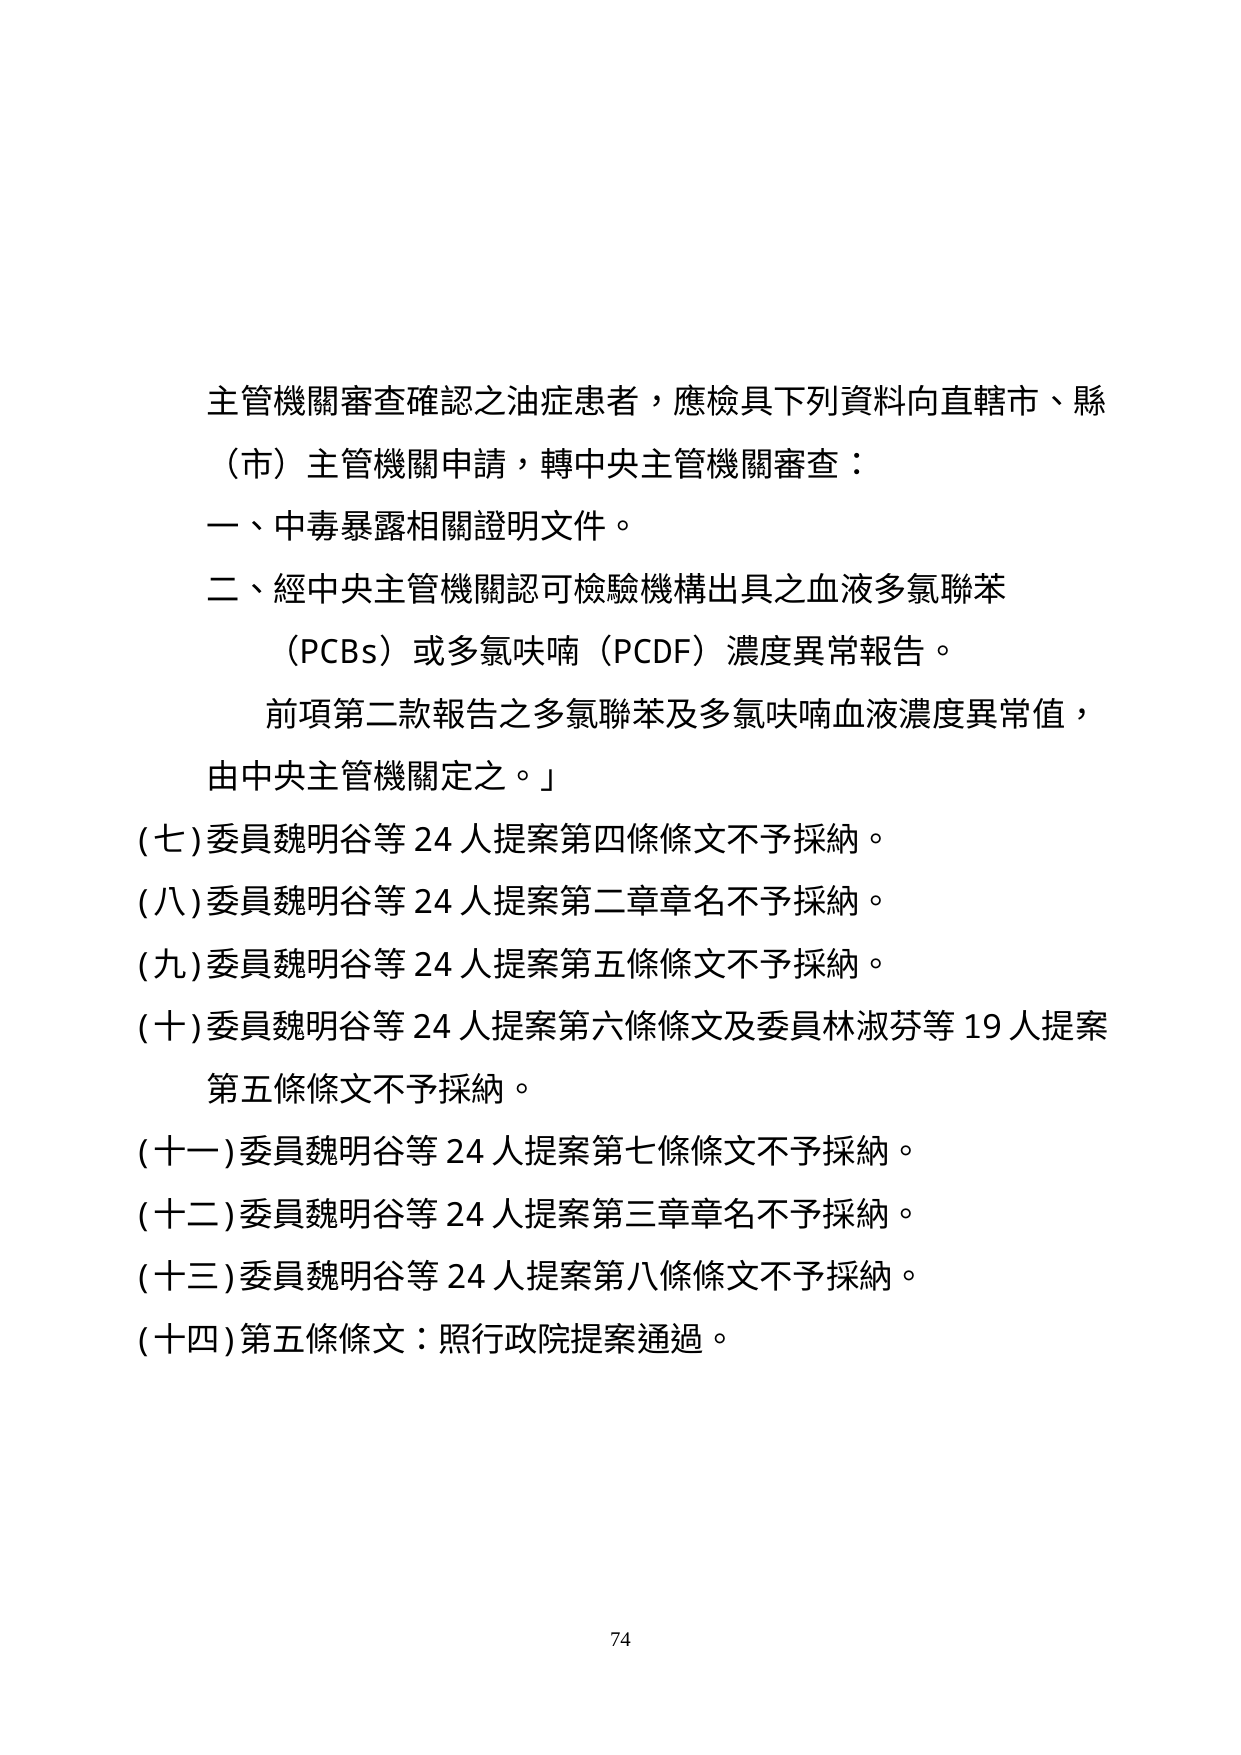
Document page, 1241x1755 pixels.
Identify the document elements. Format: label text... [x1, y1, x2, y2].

text 二、經中央主管機關認可檢驗機構出具之血液多氯聯苯（PCBs）或多氯呋喃（PCDF）濃度異常報告。 [206, 545, 1122, 670]
text (八)委員魏明谷等24人提案第二章章名不予採納。 [133, 858, 1122, 920]
text 一、中毒暴露相關證明文件。 [176, 483, 1122, 545]
text (十二)委員魏明谷等24人提案第三章章名不予採納。 [133, 1170, 1122, 1233]
text (十)委員魏明谷等24人提案第六條條文及委員林淑芬等19人提案第五條條文不予採納。 [133, 983, 1122, 1108]
text (九)委員魏明谷等24人提案第五條條文不予採納。 [133, 920, 1122, 983]
text (十三)委員魏明谷等24人提案第八條條文不予採納。 [133, 1233, 1122, 1295]
text 前項第二款報告之多氯聯苯及多氯呋喃血液濃度異常值，由中央主管機關定之。」 [206, 670, 1122, 795]
text (十四)第五條條文：照行政院提案通過。 [133, 1295, 1122, 1358]
text (七)委員魏明谷等24人提案第四條條文不予採納。 [133, 795, 1122, 858]
text (十一)委員魏明谷等24人提案第七條條文不予採納。 [133, 1108, 1122, 1170]
text 主管機關審查確認之油症患者，應檢具下列資料向直轄市、縣（市）主管機關申請，轉中央主管機關審查： [133, 358, 1122, 483]
